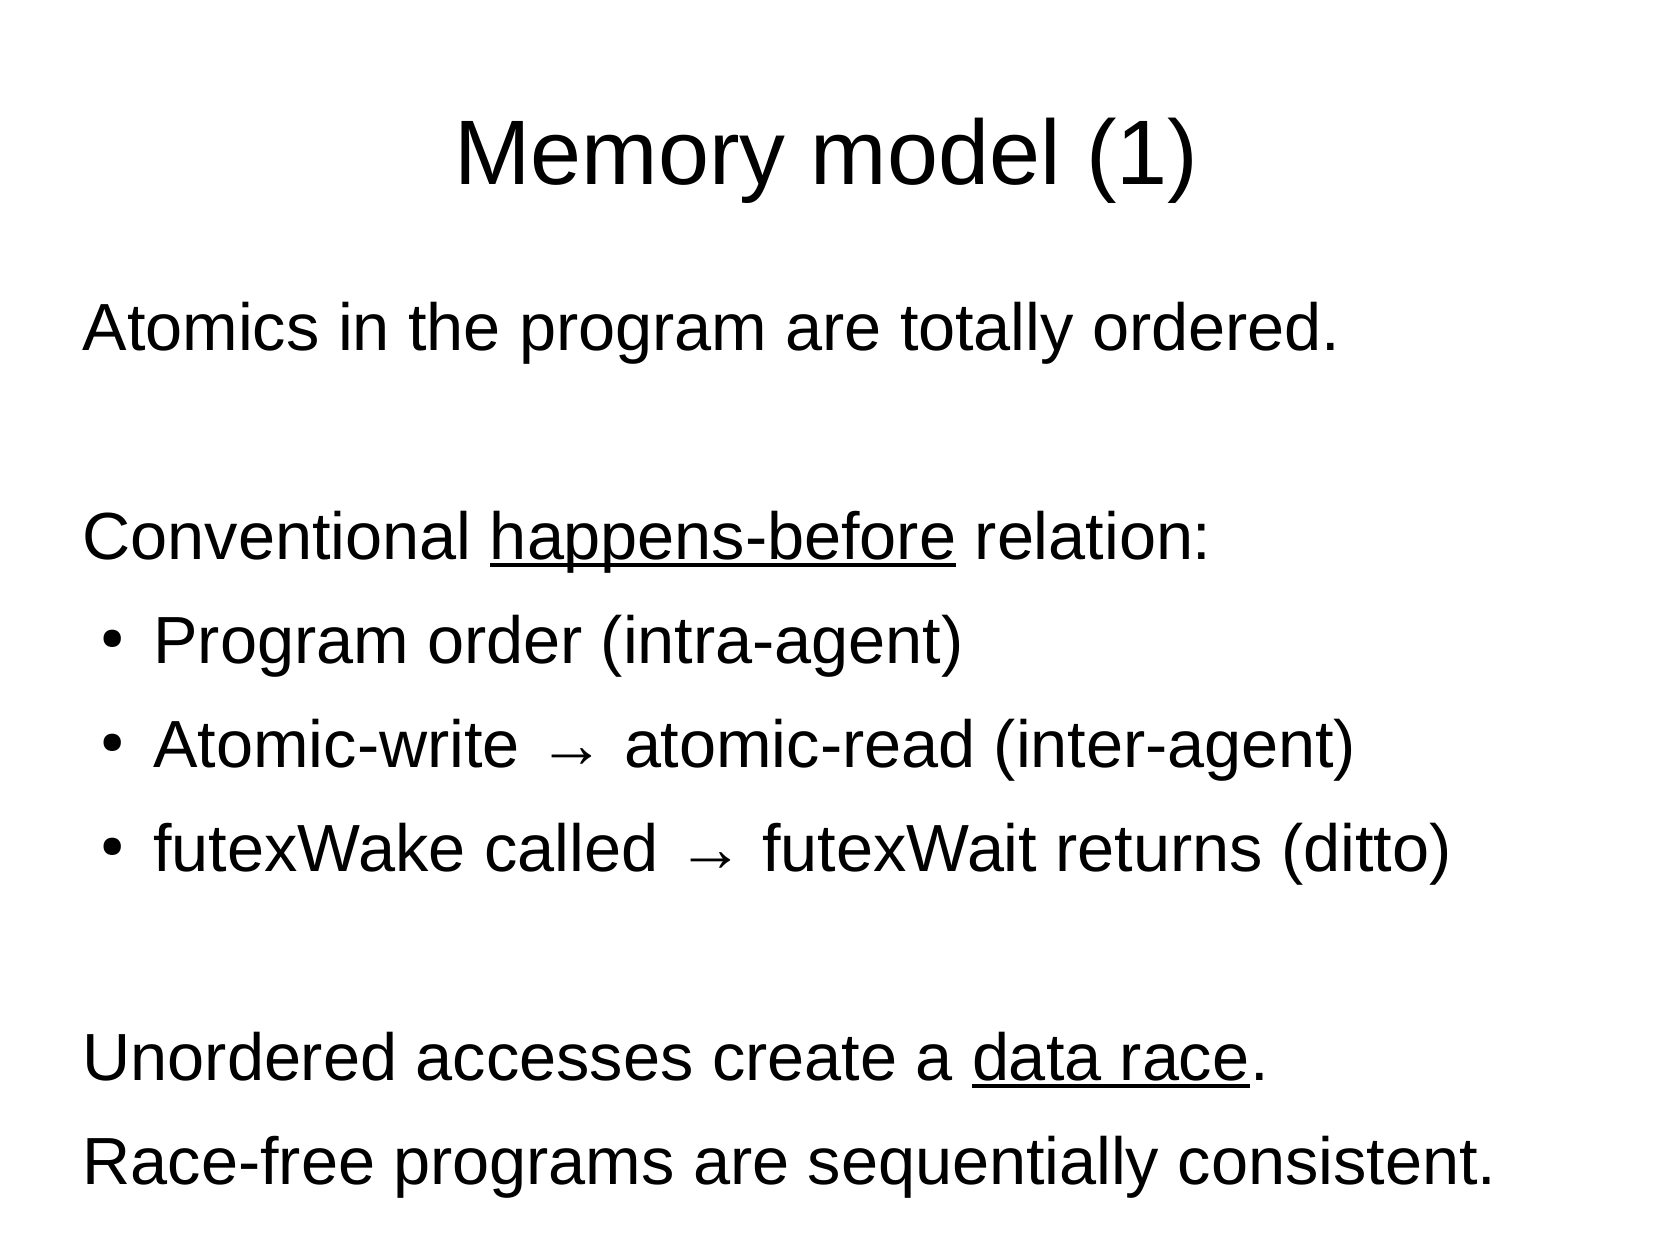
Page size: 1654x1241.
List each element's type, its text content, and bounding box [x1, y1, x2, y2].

title Memory model (1) [82, 49, 1571, 257]
list Atomics in the program are totally ordered. Conventional happens-before relation: Program order (intra-agent) Atomic-write → atomic-read (inter-agent) futexWake called → futexWait returns (ditto) Unordered accesses create a data race. Race-free programs are sequentially consistent. [82, 290, 1571, 1197]
